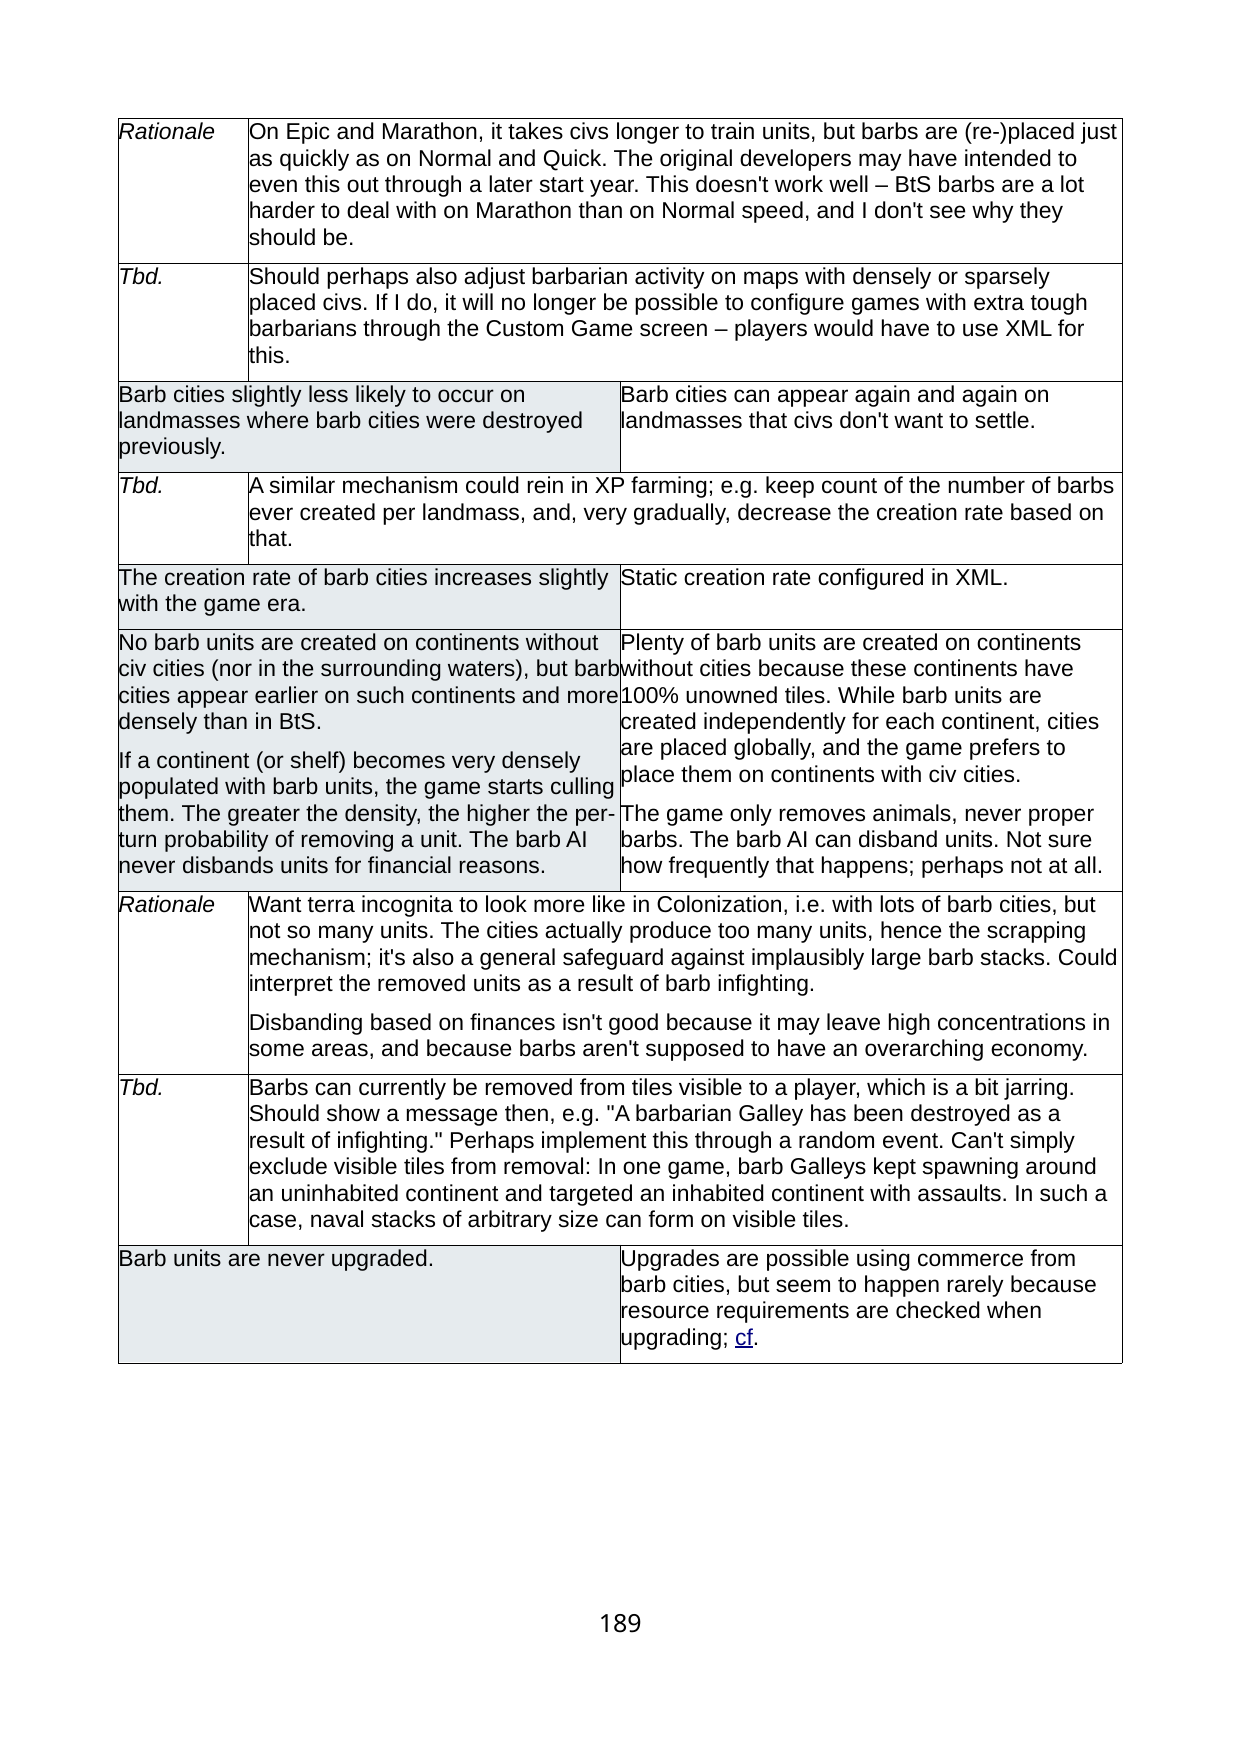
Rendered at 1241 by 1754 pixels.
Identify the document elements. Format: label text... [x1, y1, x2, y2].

table_cell Barb units are never upgraded. [119, 1246, 620, 1362]
table_cell Plenty of barb units are created on continents without cities because these continents have 100% unowned tiles. While barb units are created independently for each continent, cities are placed globally, and the game prefers to place them on continents with civ cities. The game only removes animals, never proper barbs. The barb AI can disband units. Not sure how frequently that happens; perhaps not at all. [621, 630, 1122, 891]
table_cell Barb cities slightly less likely to occur on landmasses where barb cities were destroyed previously. [119, 382, 620, 472]
table_cell Barbs can currently be removed from tiles visible to a player, which is a bit jarring. Should show a message then, e.g. "A barbarian Galley has been destroyed as a result of infighting." Perhaps implement this through a random event. Can't simply exclude visible tiles from removal: In one game, barb Galleys kept spawning around an uninhabited continent and targeted an inhabited continent with assaults. In such a case, naval stacks of arbitrary size can form on visible tiles. [249, 1075, 1122, 1244]
table_cell Static creation rate configured in XML. [621, 565, 1122, 629]
table_cell Upgrades are possible using commerce from barb cities, but seem to happen rarely because resource requirements are checked when upgrading; cf. [621, 1246, 1122, 1362]
table_cell Tbd. [119, 264, 248, 381]
table_cell Tbd. [119, 1075, 248, 1244]
table_cell A similar mechanism could rein in XP farming; e.g. keep count of the number of barbs ever created per landmass, and, very gradually, decrease the creation rate based on that. [249, 473, 1122, 564]
table_cell Barb cities can appear again and again on landmasses that civs don't want to settle. [621, 382, 1122, 472]
table_cell Rationale [119, 119, 248, 262]
table_cell The creation rate of barb cities increases slightly with the game era. [119, 565, 620, 629]
table_cell Should perhaps also adjust barbarian activity on maps with densely or sparsely placed civs. If I do, it will no longer be possible to configure games with extra tough barbarians through the Custom Game screen – players would have to use XML for this. [249, 264, 1122, 381]
table_cell No barb units are created on continents without civ cities (nor in the surrounding waters), but barb cities appear earlier on such continents and more densely than in BtS. If a continent (or shelf) becomes very densely populated with barb units, the game starts culling them. The greater the density, the higher the per-turn probability of removing a unit. The barb AI never disbands units for financial reasons. [119, 630, 620, 891]
table_cell On Epic and Marathon, it takes civs longer to train units, but barbs are (re-)placed just as quickly as on Normal and Quick. The original developers may have intended to even this out through a later start year. This doesn't work well – BtS barbs are a lot harder to deal with on Marathon than on Normal speed, and I don't see why they should be. [249, 119, 1122, 262]
table_cell Rationale [119, 892, 248, 1074]
table_cell Want terra incognita to look more like in Colonization, i.e. with lots of barb cities, but not so many units. The cities actually produce too many units, hence the scrapping mechanism; it's also a general safeguard against implausibly large barb stacks. Could interpret the removed units as a result of barb infighting. Disbanding based on finances isn't good because it may leave high concentrations in some areas, and because barbs aren't supposed to have an overarching economy. [249, 892, 1122, 1074]
table_cell Tbd. [119, 473, 248, 564]
